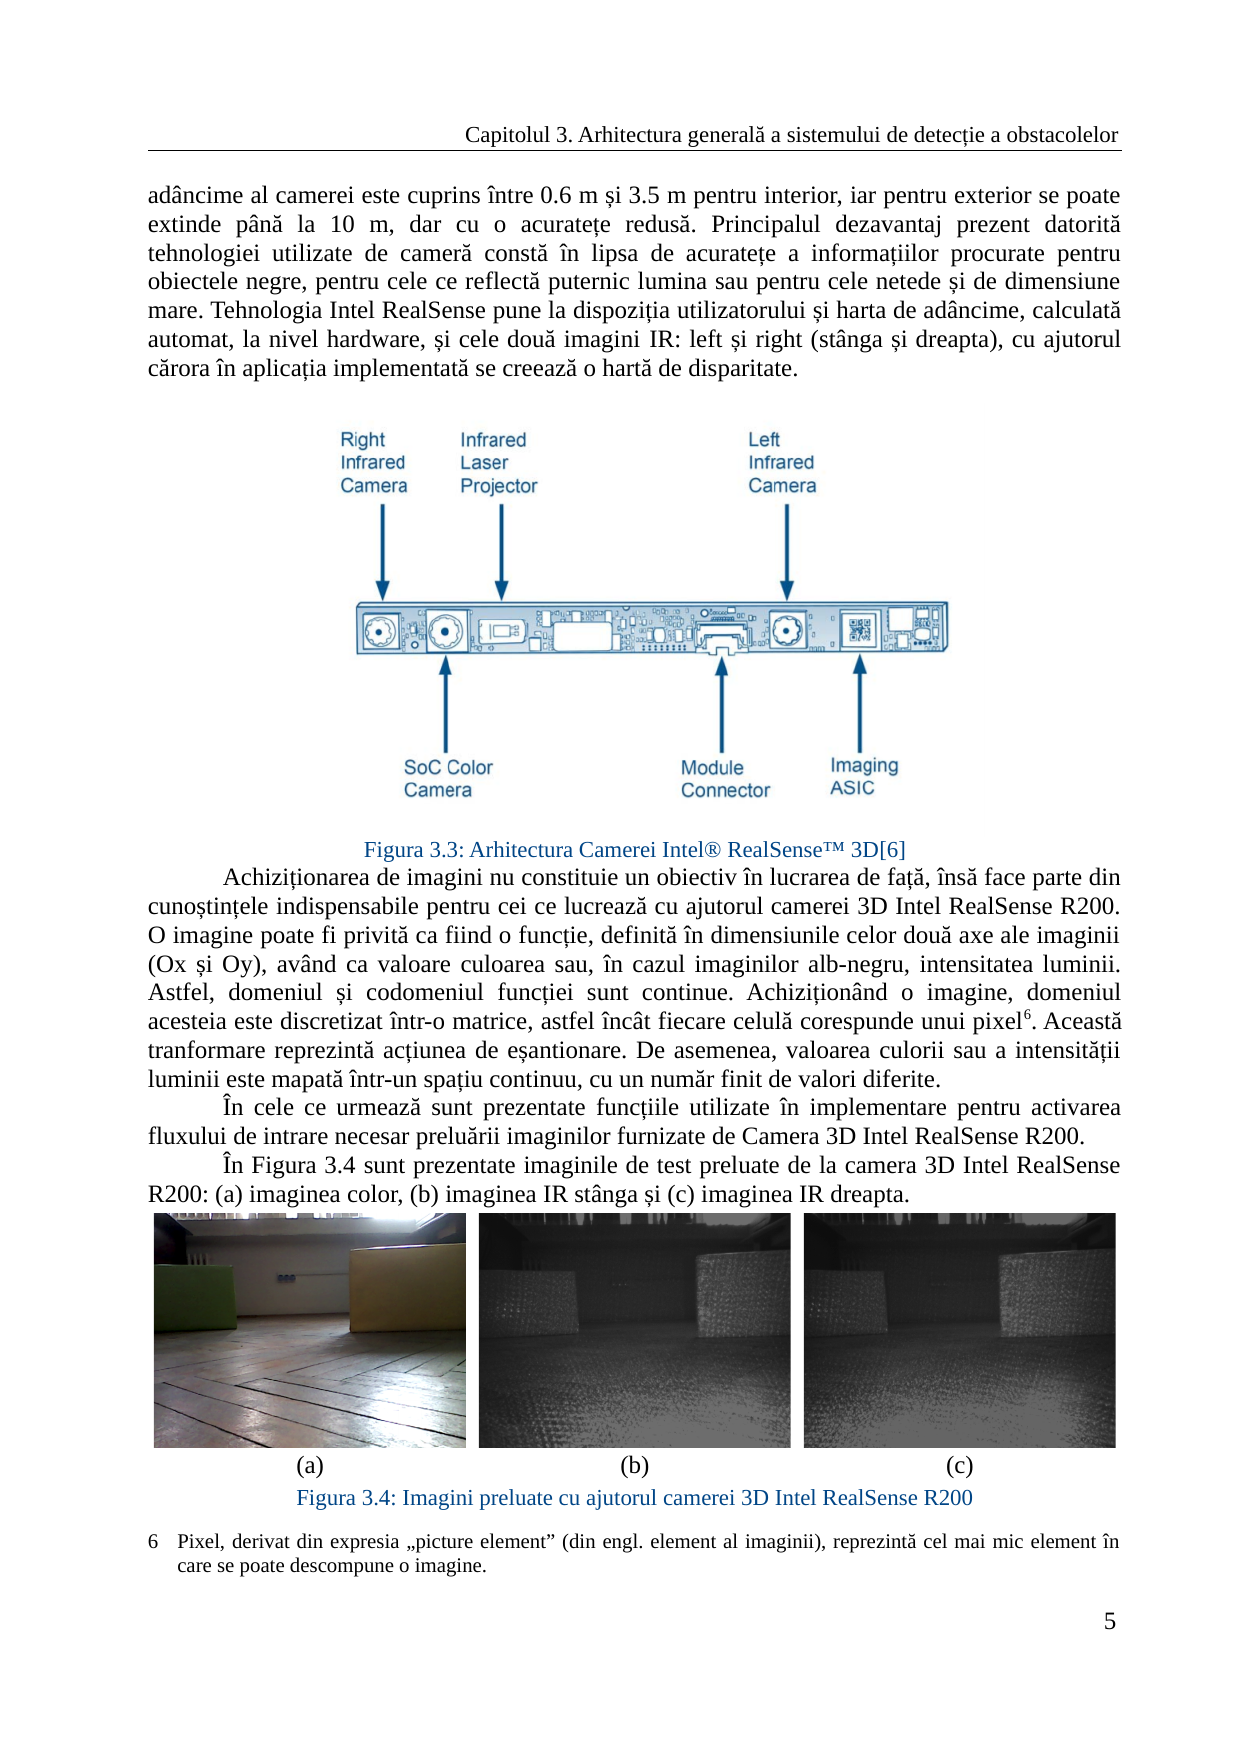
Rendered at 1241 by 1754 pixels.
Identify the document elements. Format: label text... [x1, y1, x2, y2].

text În cele ce urmează sunt prezentate funcțiile utilizate în implementare pentru activarea fluxului de intrare necesar preluării imaginilor furnizate de Camera 3D Intel RealSense R200. [148, 1092, 1122, 1150]
text Achiziționarea de imagini nu constituie un obiectiv în lucrarea de față, însă face parte din cunoștințele indispensabile pentru cei ce lucrează cu ajutorul camerei 3D Intel RealSense R200. O imagine poate fi privită ca fiind o funcție, definită în dimensiunile celor două axe ale imaginii (Ox și Oy), având ca valoare culoarea sau, în cazul imaginilor alb-negru, intensitatea luminii. Astfel, domeniul și codomeniul funcției sunt continue. Achiziționând o imagine, domeniul acesteia este discretizat într-o matrice, astfel încât fiecare celulă corespunde unui pixel. Această tranformare reprezintă acțiunea de eșantionare. De asemenea, valoarea culorii sau a intensității luminii este mapată într-un spațiu continuu, cu un număr finit de valori diferite. [148, 381, 1122, 1092]
text adâncime al camerei este cuprins între 0.6 m și 3.5 m pentru interior, iar pentru exterior se poate extinde până la 10 m, dar cu o acuratețe redusă. Principalul dezavantaj prezent datorită tehnologiei utilizate de cameră constă în lipsa de acuratețe a informațiilor procurate pentru obiectele negre, pentru cele ce reflectă puternic lumina sau pentru cele netede și de dimensiune mare. Tehnologia Intel RealSense pune la dispoziția utilizatorului și harta de adâncime, calculată automat, la nivel hardware, și cele două imagini IR: left și right (stânga și dreapta), cu ajutorul cărora în aplicația implementată se creează o hartă de disparitate. [148, 180, 1122, 381]
picture [153, 1213, 466, 1448]
table_header (c) [797, 1208, 1122, 1484]
text Figura 3.3: Arhitectura Camerei Intel® RealSense™ 3D[6] [263, 837, 1007, 862]
text Figura 3.4: Imagini preluate cu ajutorul camerei 3D Intel RealSense R200 [148, 1484, 1122, 1511]
picture [478, 1213, 791, 1448]
picture [803, 1213, 1116, 1448]
picture [262, 403, 1007, 837]
text Pixel, derivat din expresia „picture element” (din engl. element al imaginii), reprezintă cel mai mic element în care se poate descompune o imagine. [148, 1529, 1122, 1577]
text În Figura 3.4 sunt prezentate imaginile de test preluate de la camera 3D Intel RealSense R200: (a) imaginea color, (b) imaginea IR stânga și (c) imaginea IR dreapta. [148, 1150, 1122, 1207]
table_header (b) [472, 1208, 797, 1484]
table_header (a) [148, 1208, 472, 1484]
